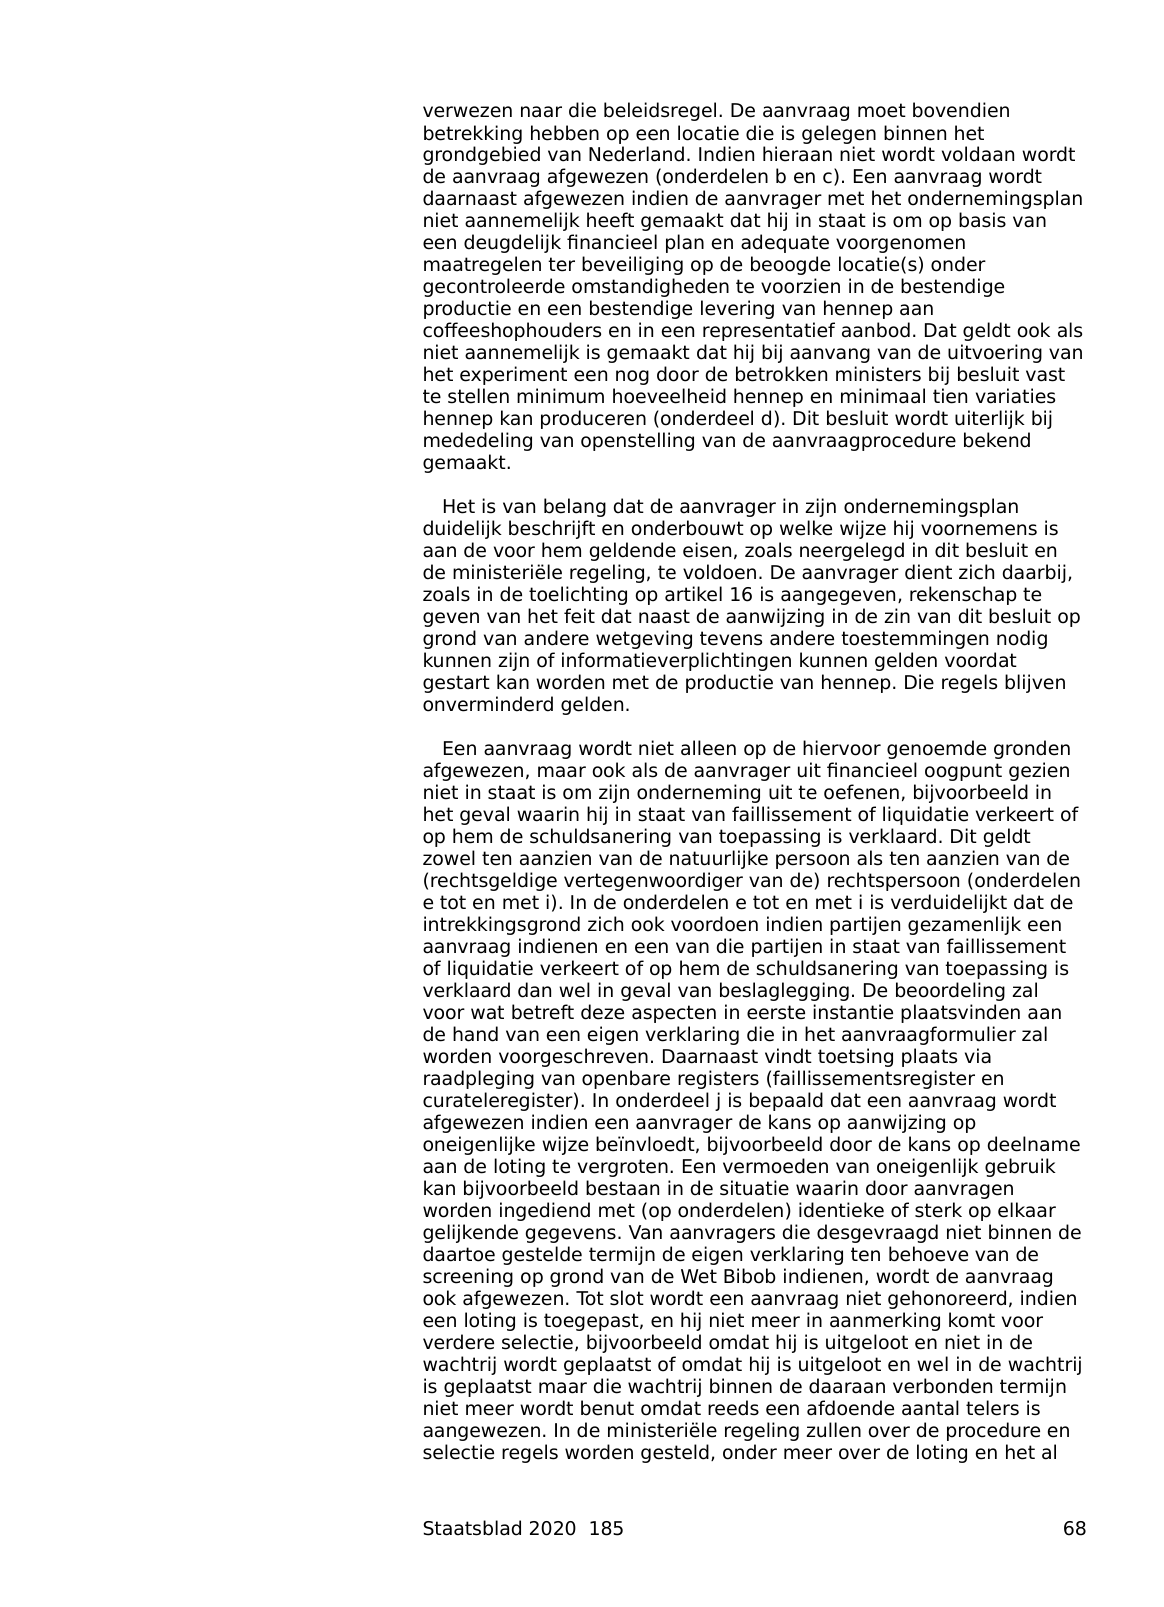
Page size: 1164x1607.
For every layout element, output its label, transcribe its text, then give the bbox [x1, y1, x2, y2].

text Het is van belang dat de aanvrager in zijn ondernemingsplan duidelijk beschrijft en onderbouwt op welke wijze hij voornemens is aan de voor hem geldende eisen, zoals neergelegd in dit besluit en de ministeriële regeling, te voldoen. De aanvrager dient zich daarbij, zoals in de toelichting op artikel 16 is aangegeven, rekenschap te geven van het feit dat naast de aanwijzing in de zin van dit besluit op grond van andere wetgeving tevens andere toestemmingen nodig kunnen zijn of informatieverplichtingen kunnen gelden voordat gestart kan worden met de productie van hennep. Die regels blijven onverminderd gelden. [422, 496, 1087, 716]
text verwezen naar die beleidsregel. De aanvraag moet bovendien betrekking hebben op een locatie die is gelegen binnen het grondgebied van Nederland. Indien hieraan niet wordt voldaan wordt de aanvraag afgewezen (onderdelen b en c). Een aanvraag wordt daarnaast afgewezen indien de aanvrager met het ondernemingsplan niet aannemelijk heeft gemaakt dat hij in staat is om op basis van een deugdelijk financieel plan en adequate voorgenomen maatregelen ter beveiliging op de beoogde locatie(s) onder gecontroleerde omstandigheden te voorzien in de bestendige productie en een bestendige levering van hennep aan coffeeshophouders en in een representatief aanbod. Dat geldt ook als niet aannemelijk is gemaakt dat hij bij aanvang van de uitvoering van het experiment een nog door de betrokken ministers bij besluit vast te stellen minimum hoeveelheid hennep en minimaal tien variaties hennep kan produceren (onderdeel d). Dit besluit wordt uiterlijk bij mededeling van openstelling van de aanvraagprocedure bekend gemaakt. [422, 100, 1087, 474]
text Een aanvraag wordt niet alleen op de hiervoor genoemde gronden afgewezen, maar ook als de aanvrager uit financieel oogpunt gezien niet in staat is om zijn onderneming uit te oefenen, bijvoorbeeld in het geval waarin hij in staat van faillissement of liquidatie verkeert of op hem de schuldsanering van toepassing is verklaard. Dit geldt zowel ten aanzien van de natuurlijke persoon als ten aanzien van de (rechtsgeldige vertegenwoordiger van de) rechtspersoon (onderdelen e tot en met i). In de onderdelen e tot en met i is verduidelijkt dat de intrekkingsgrond zich ook voordoen indien partijen gezamenlijk een aanvraag indienen en een van die partijen in staat van faillissement of liquidatie verkeert of op hem de schuldsanering van toepassing is verklaard dan wel in geval van beslaglegging. De beoordeling zal voor wat betreft deze aspecten in eerste instantie plaatsvinden aan de hand van een eigen verklaring die in het aanvraagformulier zal worden voorgeschreven. Daarnaast vindt toetsing plaats via raadpleging van openbare registers (faillissementsregister en curateleregister). In onderdeel j is bepaald dat een aanvraag wordt afgewezen indien een aanvrager de kans op aanwijzing op oneigenlijke wijze beïnvloedt, bijvoorbeeld door de kans op deelname aan de loting te vergroten. Een vermoeden van oneigenlijk gebruik kan bijvoorbeeld bestaan in de situatie waarin door aanvragen worden ingediend met (op onderdelen) identieke of sterk op elkaar gelijkende gegevens. Van aanvragers die desgevraagd niet binnen de daartoe gestelde termijn de eigen verklaring ten behoeve van de screening op grond van de Wet Bibob indienen, wordt de aanvraag ook afgewezen. Tot slot wordt een aanvraag niet gehonoreerd, indien een loting is toegepast, en hij niet meer in aanmerking komt voor verdere selectie, bijvoorbeeld omdat hij is uitgeloot en niet in de wachtrij wordt geplaatst of omdat hij is uitgeloot en wel in de wachtrij is geplaatst maar die wachtrij binnen de daaraan verbonden termijn niet meer wordt benut omdat reeds een afdoende aantal telers is aangewezen. In de ministeriële regeling zullen over de procedure en selectie regels worden gesteld, onder meer over de loting en het al [422, 738, 1087, 1463]
